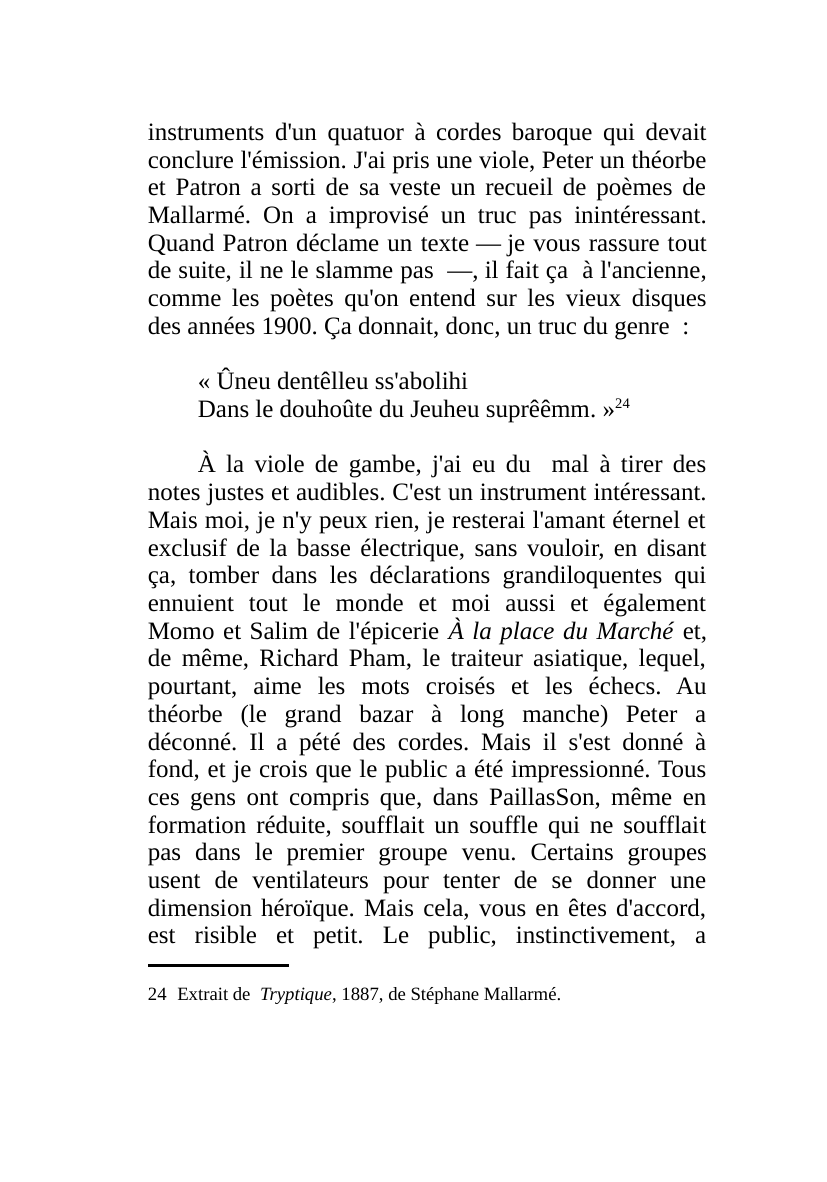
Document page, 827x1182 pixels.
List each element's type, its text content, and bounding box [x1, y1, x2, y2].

text À la viole de gambe, j'ai eu du mal à tirer des notes justes et audibles. C'est un instrument intéressant. Mais moi, je n'y peux rien, je resterai l'amant éternel et exclusif de la basse électrique, sans vouloir, en disant ça, tomber dans les déclarations grandiloquentes qui ennuient tout le monde et moi aussi et également Momo et Salim de l'épicerie À la place du Marché et, de même, Richard Pham, le traiteur asiatique, lequel, pourtant, aime les mots croisés et les échecs. Au théorbe (le grand bazar à long manche) Peter a déconné. Il a pété des cordes. Mais il s'est donné à fond, et je crois que le public a été impressionné. Tous ces gens ont compris que, dans PaillasSon, même en formation réduite, soufflait un souffle qui ne soufflait pas dans le premier groupe venu. Certains groupes usent de ventilateurs pour tenter de se donner une dimension héroïque. Mais cela, vous en êtes d'accord, est risible et petit. Le public, instinctivement, a [148, 451, 707, 949]
text Extrait de Tryptique, 1887, de Stéphane Mallarmé. [148, 983, 709, 1004]
text « Ûneu dentêlleu ss'abolihi [148, 367, 707, 395]
text Dans le douhoûte du Jeuheu suprêêmm. » [148, 395, 707, 423]
